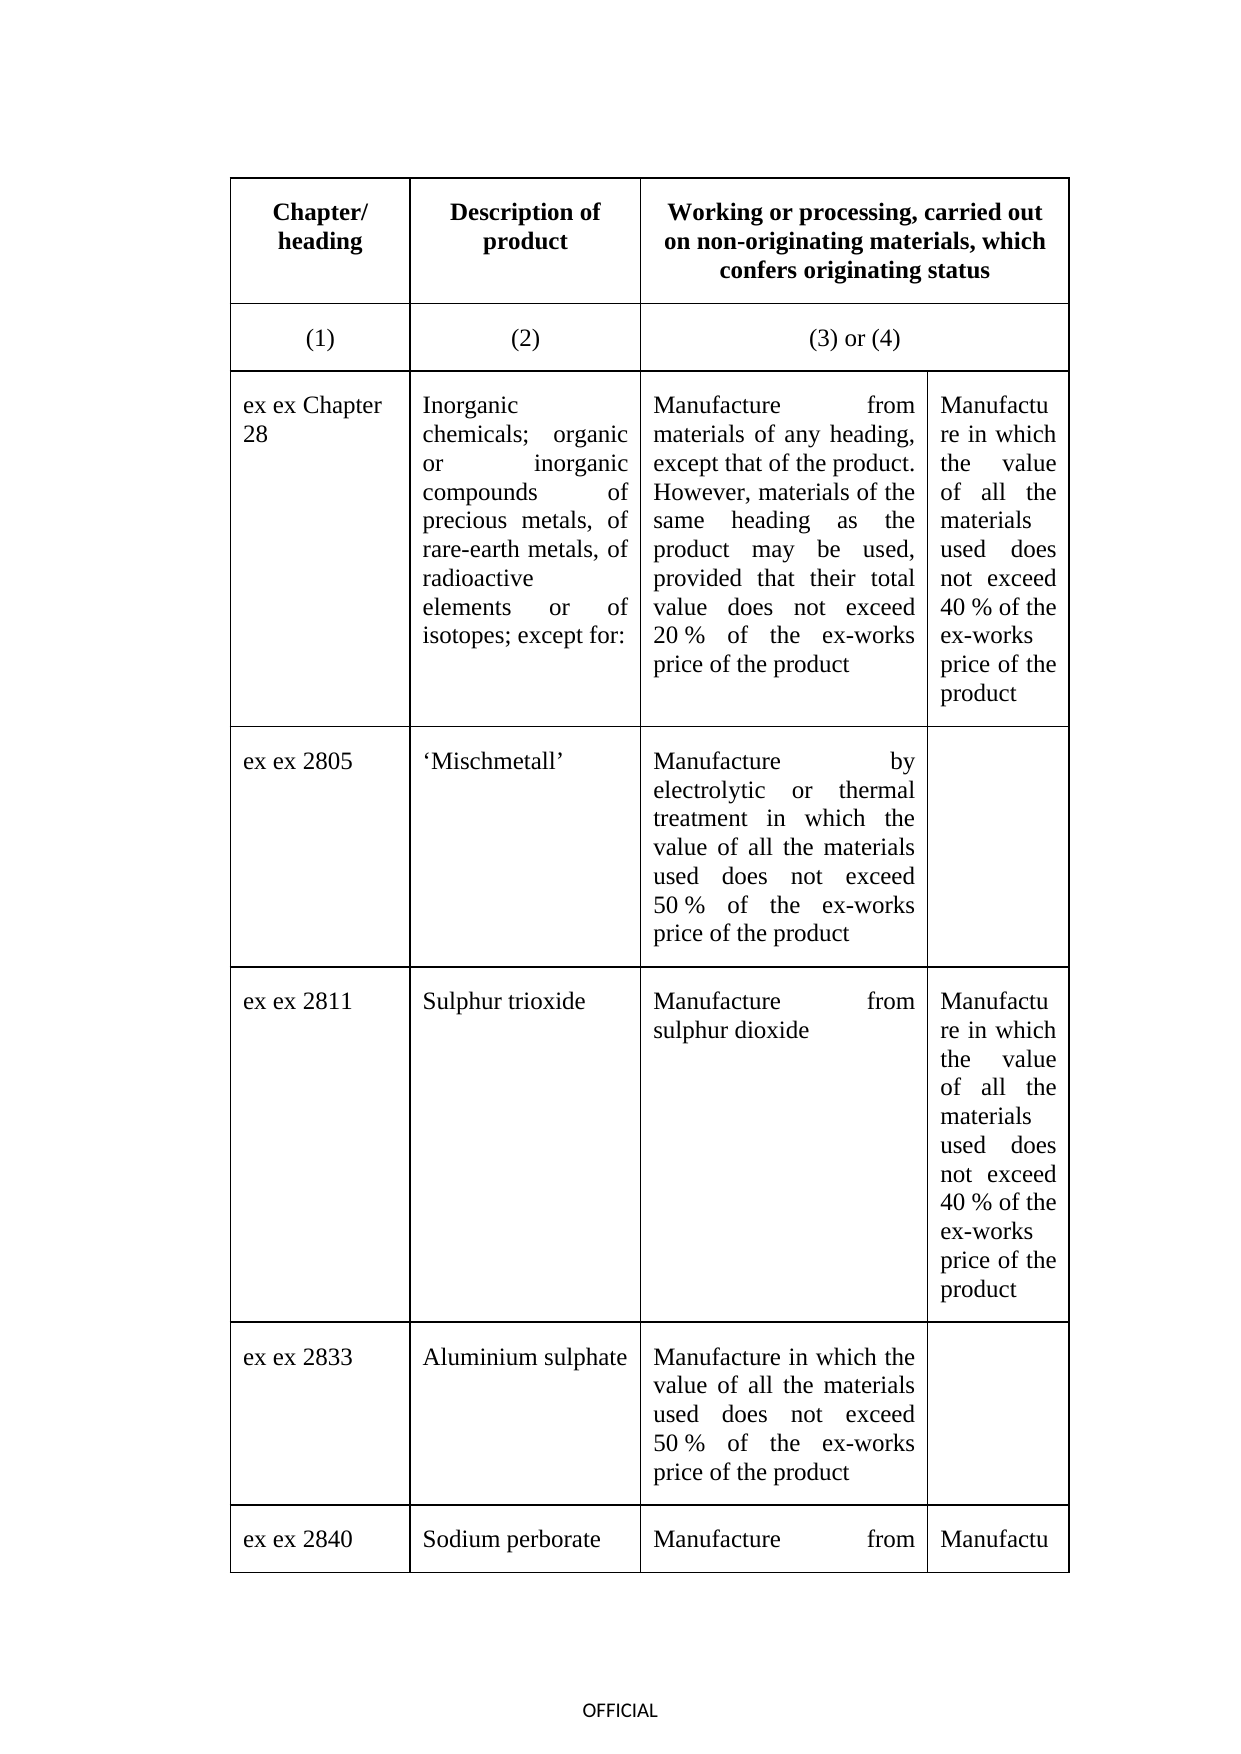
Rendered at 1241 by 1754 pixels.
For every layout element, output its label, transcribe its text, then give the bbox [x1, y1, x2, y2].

table_cell Inorganic chemicals; organic or inorganic compounds of precious metals, of rare-earth metals, of radioactive elements or of isotopes; except for: [411, 372, 640, 726]
table_cell (2) [411, 304, 640, 370]
table_cell [928, 1323, 1068, 1504]
table_cell Manufacture in which the value of all the materials used does not exceed 40 % of the ex-works price of the product [928, 372, 1068, 726]
table_cell Manufacture in which the value of all the materials used does not exceed 40 % of the ex-works price of the product [928, 968, 1068, 1321]
table_cell Aluminium sulphate [411, 1323, 640, 1504]
table_cell Manufacture in which the value of all the materials used does not exceed 50 % of the ex-works price of the product [641, 1323, 927, 1504]
table_header Chapter/ heading [231, 179, 409, 302]
table_cell ex ex Chapter 28 [231, 372, 409, 726]
table_cell (3) or (4) [641, 304, 1068, 370]
table_cell ex ex 2833 [231, 1323, 409, 1504]
table_cell Manufacture from [641, 1506, 927, 1572]
table_cell ex ex 2805 [231, 727, 409, 966]
table_header Description of product [411, 179, 640, 302]
table_cell Manufacture from sulphur dioxide [641, 968, 927, 1321]
table_header Working or processing, carried out on non-originating materials, which confers originating status [641, 179, 1068, 302]
table_cell Sodium perborate [411, 1506, 640, 1572]
table_cell Sulphur trioxide [411, 968, 640, 1321]
table_cell ex ex 2840 [231, 1506, 409, 1572]
table_cell ‘Mischmetall’ [411, 727, 640, 966]
table_cell (1) [231, 304, 409, 370]
table_cell [928, 727, 1068, 966]
table_cell ex ex 2811 [231, 968, 409, 1321]
table_cell Manufactu [928, 1506, 1068, 1572]
table_cell Manufacture by electrolytic or thermal treatment in which the value of all the materials used does not exceed 50 % of the ex-works price of the product [641, 727, 927, 966]
table_cell Manufacture from materials of any heading, except that of the product. However, materials of the same heading as the product may be used, provided that their total value does not exceed 20 % of the ex-works price of the product [641, 372, 927, 726]
